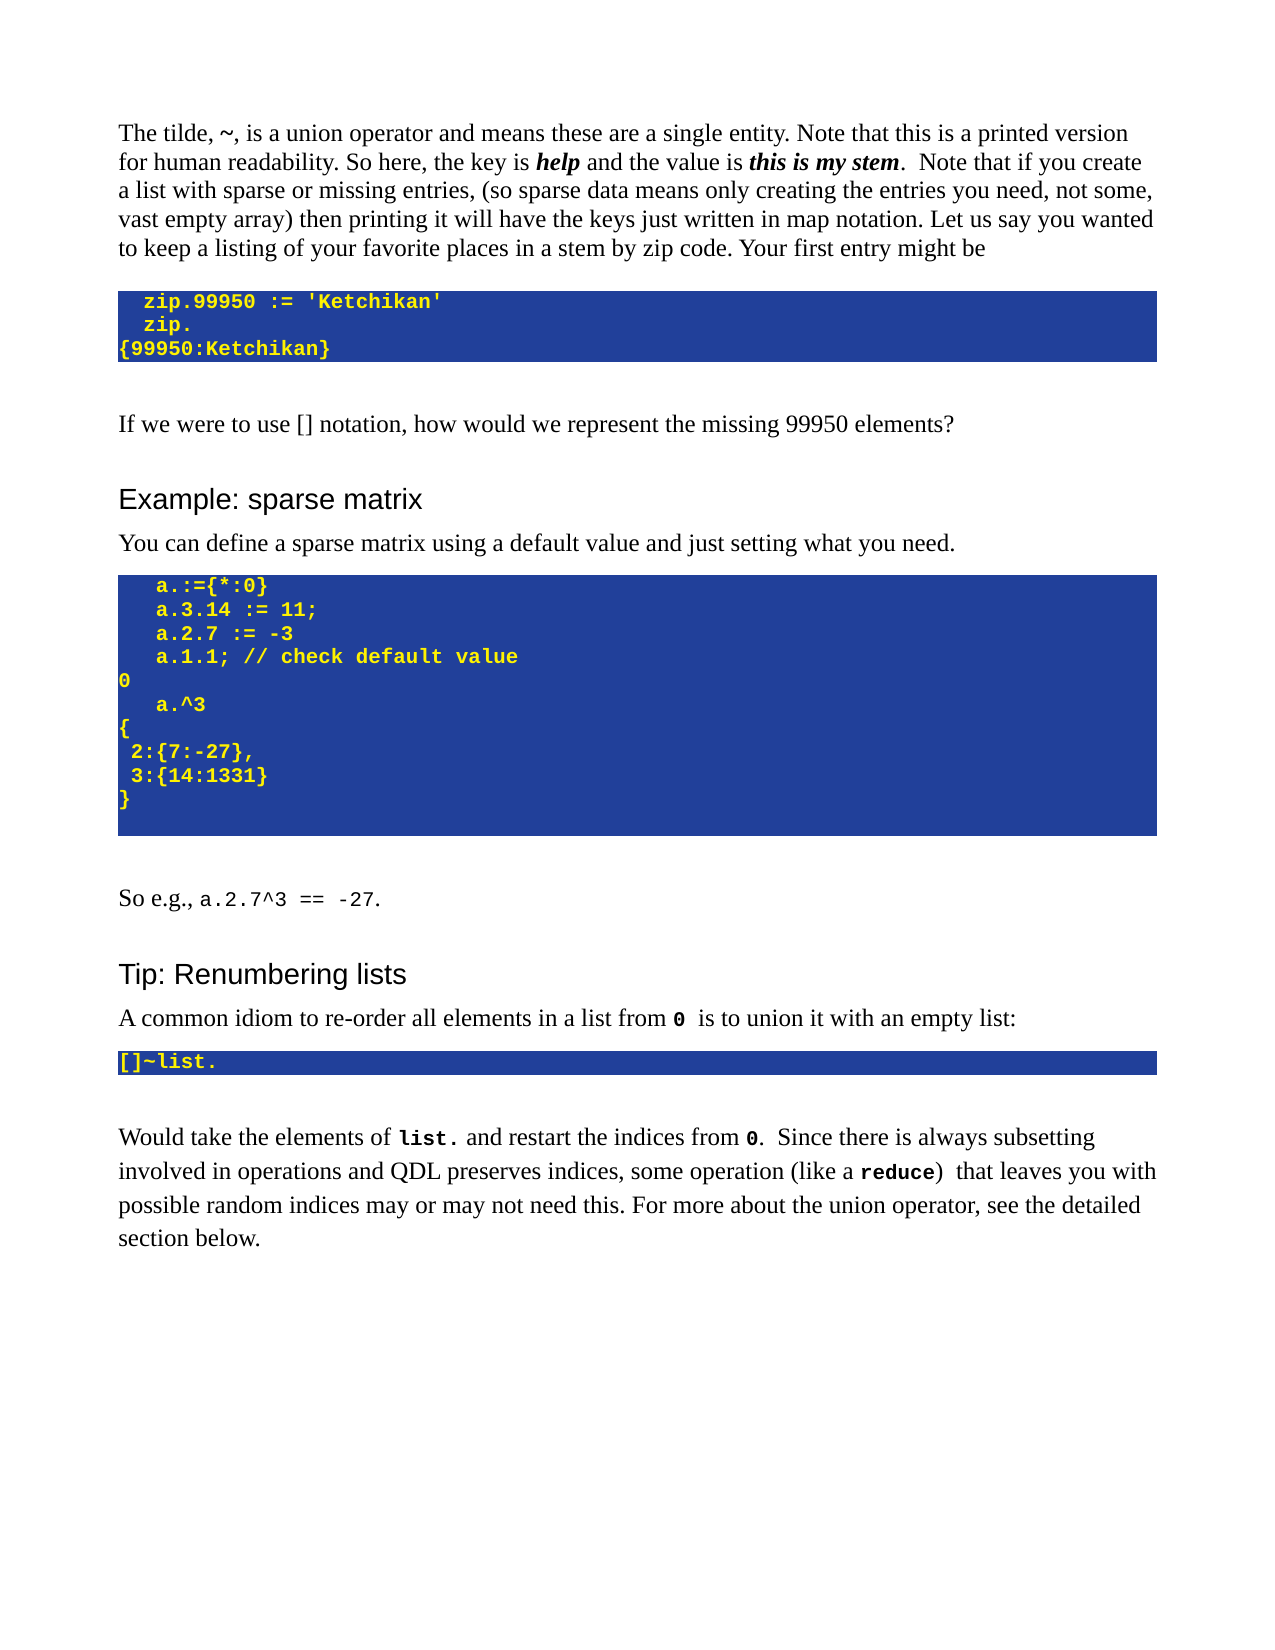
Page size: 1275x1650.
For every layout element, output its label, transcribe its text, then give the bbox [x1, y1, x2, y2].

text You can define a sparse matrix using a default value and just setting what you need. [118, 528, 1157, 557]
text Would take the elements of list. and restart the indices from 0. Since there is always subsetting involved in operations and QDL preserves indices, some operation (like a reduce) that leaves you with possible random indices may or may not need this. For more about the union operator, see the detailed section below. [118, 1122, 1157, 1252]
subtitle Tip: Renumbering lists [118, 957, 1157, 990]
text a.1.1; // check default value [118, 646, 1157, 670]
text []~list. [118, 1051, 1157, 1075]
text a.3.14 := 11; [118, 599, 1157, 623]
text If we were to use [] notation, how would we represent the missing 99950 elements? [118, 409, 1157, 438]
text zip.99950 := 'Ketchikan' [118, 291, 1157, 314]
subtitle Example: sparse matrix [118, 482, 1157, 515]
text a.^3 [118, 694, 1157, 717]
text The tilde, ~, is a union operator and means these are a single entity. Note that this is a printed version for human readability. So here, the key is help and the value is this is my stem. Note that if you create a list with sparse or missing entries, (so sparse data means only creating the entries you need, not some, vast empty array) then printing it will have the keys just written in map notation. Let us say you wanted to keep a listing of your favorite places in a stem by zip code. Your first entry might be [118, 118, 1157, 262]
text 2:{7:-27}, [118, 741, 1157, 764]
text { [118, 717, 1157, 741]
text a.:={*:0} [118, 575, 1157, 599]
text zip. [118, 314, 1157, 338]
text A common idiom to re-order all elements in a list from 0 is to union it with an empty list: [118, 1003, 1157, 1032]
text a.2.7 := -3 [118, 623, 1157, 646]
text So e.g., a.2.7^3 == -27. [118, 883, 1157, 913]
text 3:{14:1331} [118, 764, 1157, 788]
text 0 [118, 670, 1157, 694]
text {99950:Ketchikan} [118, 338, 1157, 362]
text } [118, 788, 1157, 812]
